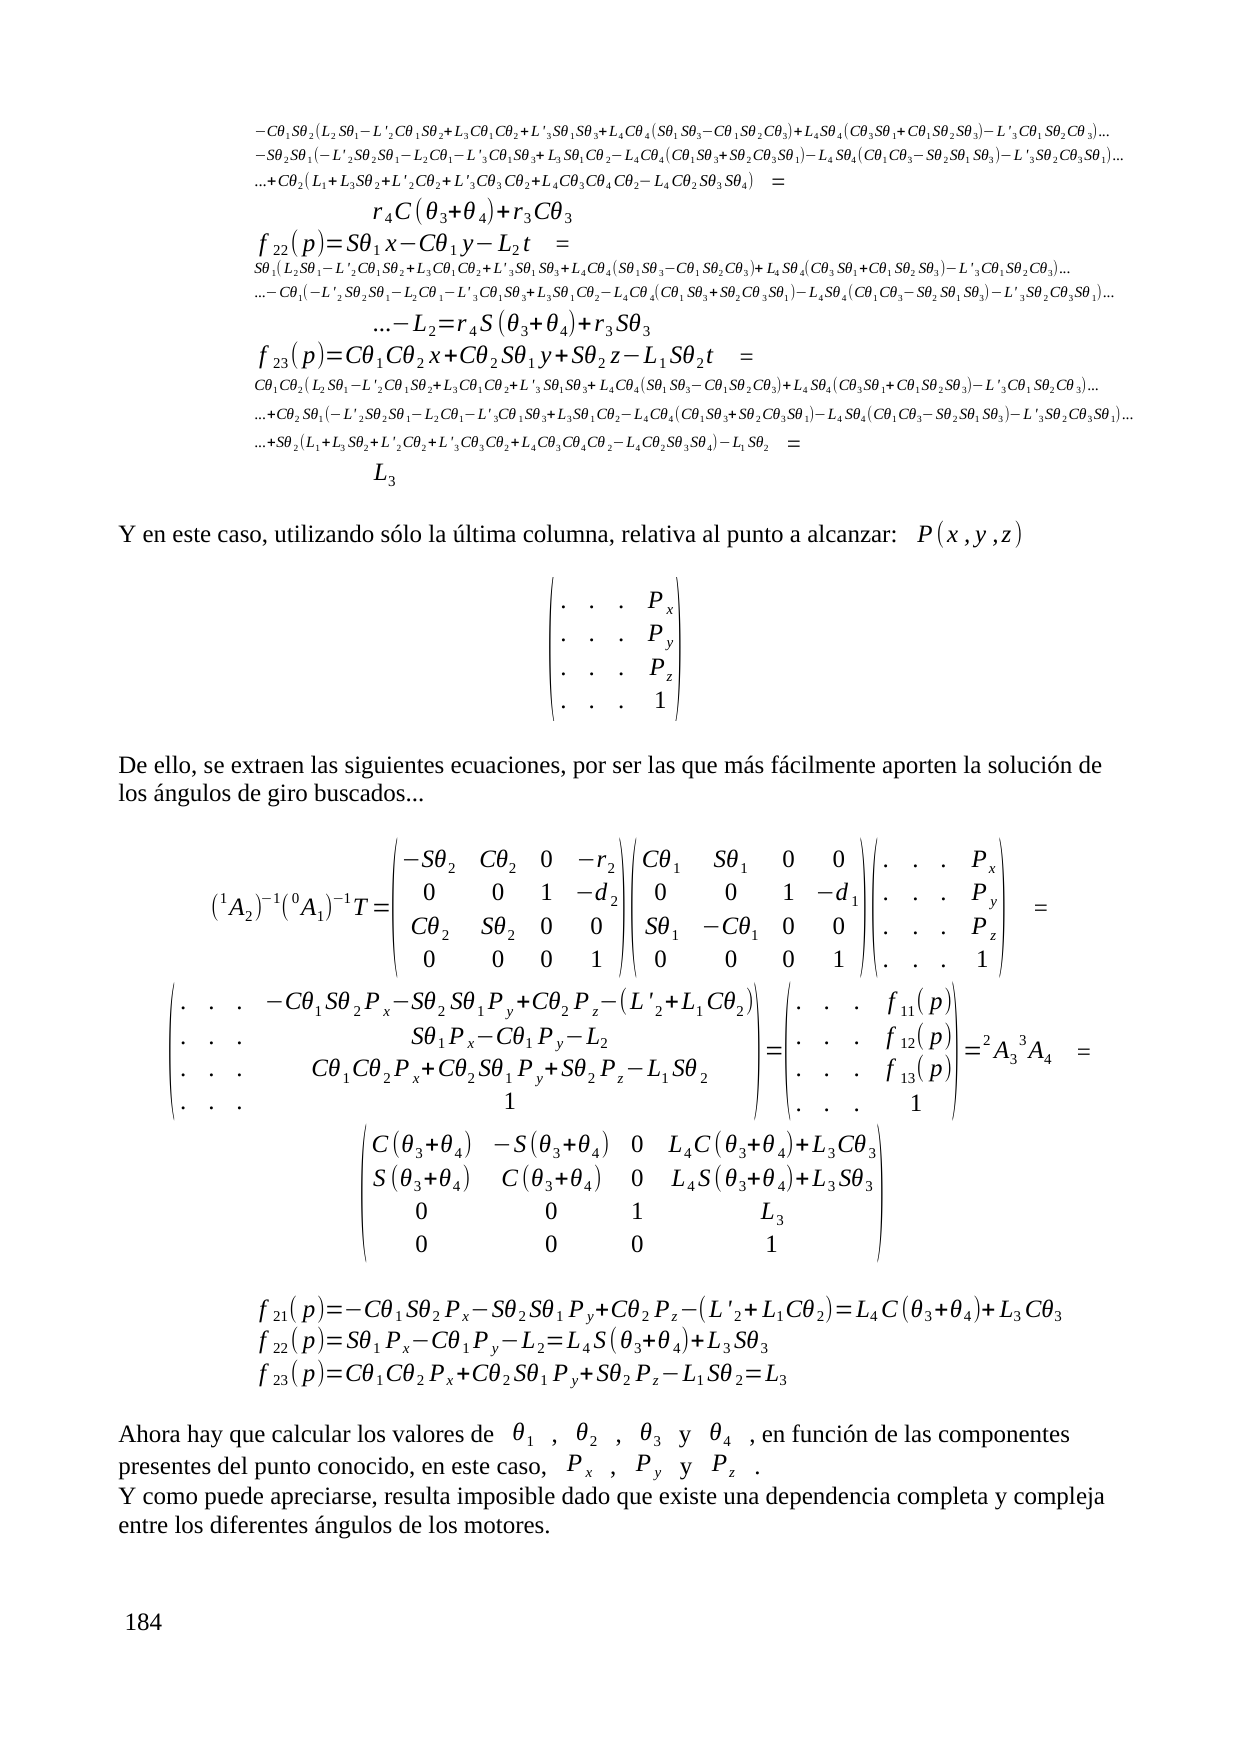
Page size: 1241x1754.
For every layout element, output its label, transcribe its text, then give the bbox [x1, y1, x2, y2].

text = [236, 227, 1122, 259]
text Ahora hay que calcular los valores de,,y, en función de las componentes presentes del punto conocido, en este caso,,y. [118, 1418, 1122, 1481]
text Y como puede apreciarse, resulta imposible dado que existe una dependencia completa y compleja entre los diferentes ángulos de los motores. [118, 1481, 1122, 1538]
text = [236, 147, 1122, 196]
text Y en este caso, utilizando sólo la última columna, relativa al punto a alcanzar: [118, 518, 1122, 548]
text De ello, se extraen las siguientes ecuaciones, por ser las que más fácilmente aporten la solución de los ángulos de giro buscados... [118, 750, 1122, 807]
text = [118, 980, 1122, 1123]
text = [236, 429, 1122, 458]
text = [236, 340, 1122, 372]
text = [118, 836, 1122, 980]
